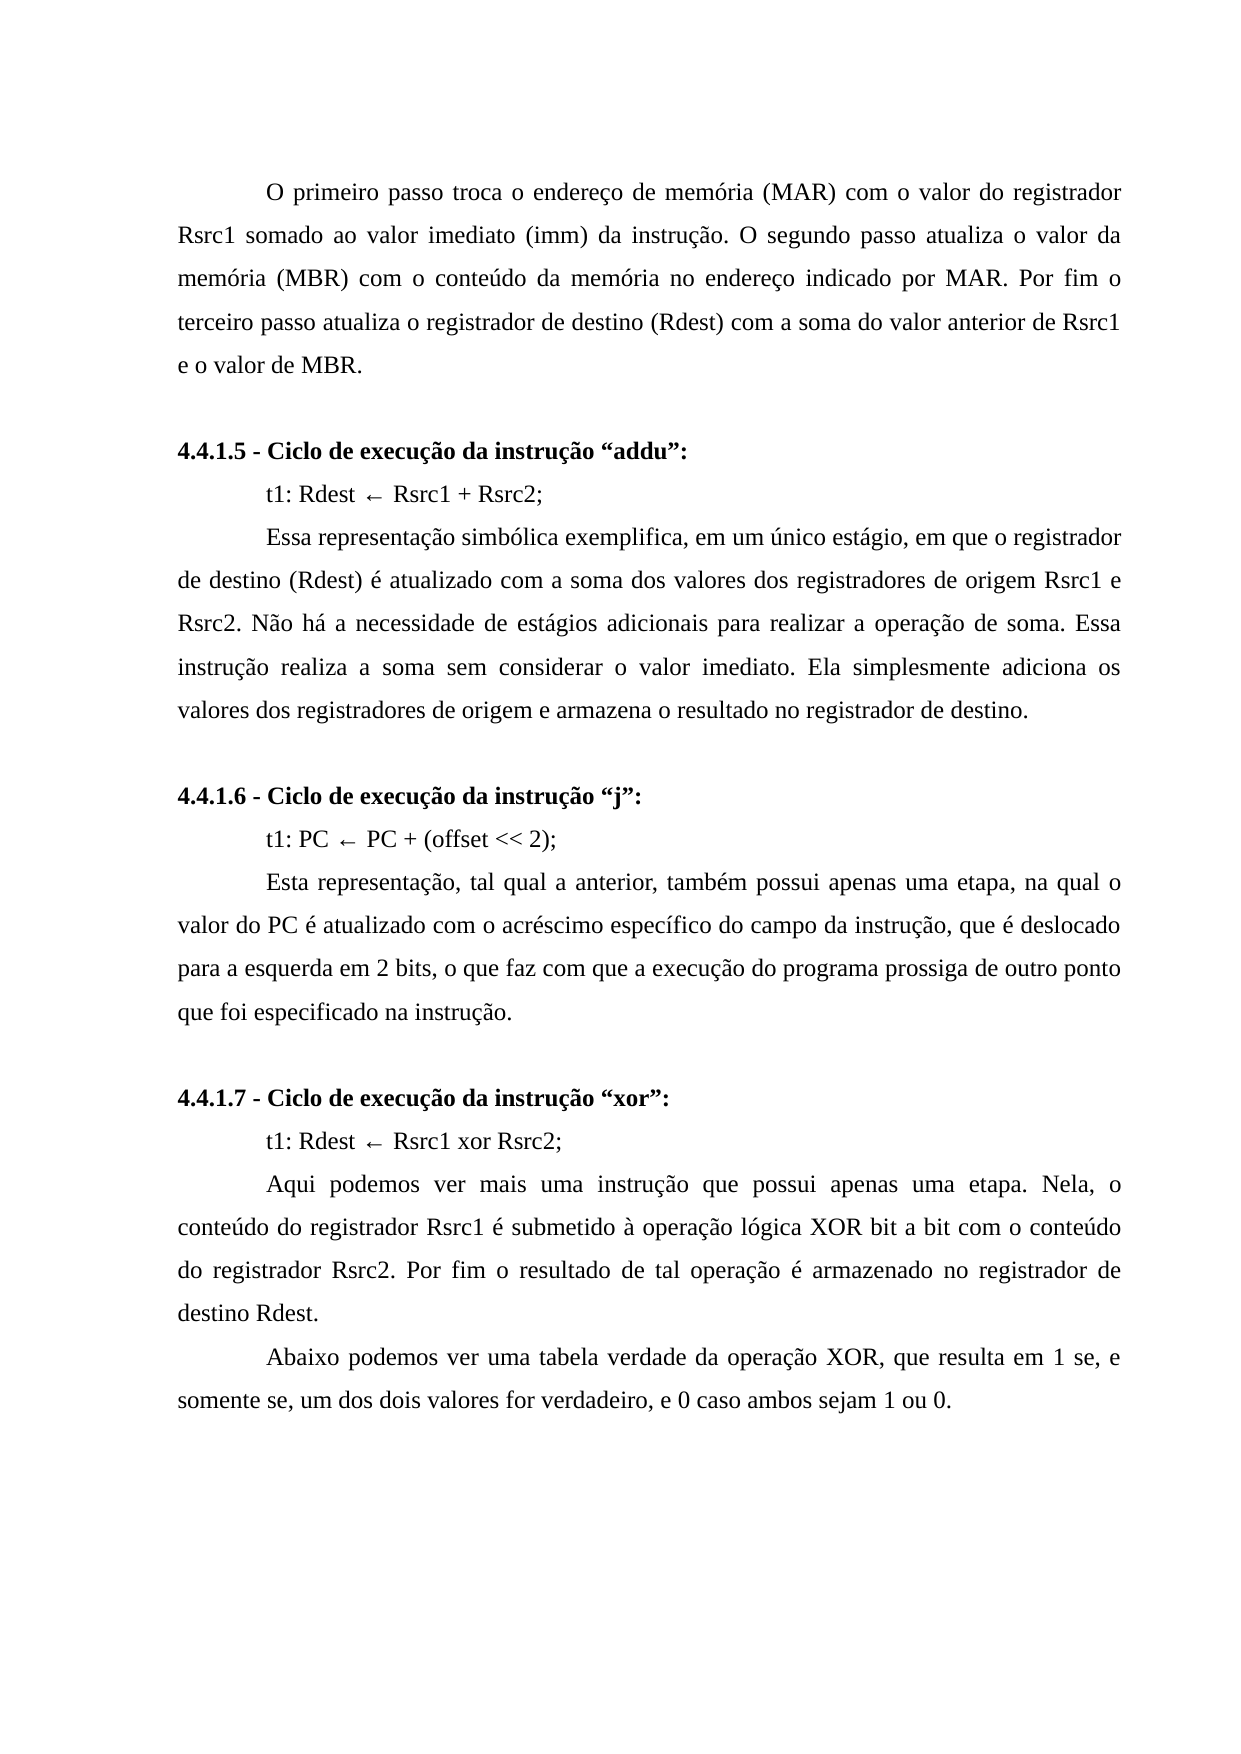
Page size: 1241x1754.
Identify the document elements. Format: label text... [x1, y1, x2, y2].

text t1: PC ← PC + (offset << 2); [177, 824, 1122, 853]
text t1: Rdest ← Rsrc1 xor Rsrc2; [177, 1126, 1122, 1155]
text Abaixo podemos ver uma tabela verdade da operação XOR, que resulta em 1 se, e somente se, um dos dois valores for verdadeiro, e 0 caso ambos sejam 1 ou 0. [177, 1342, 1122, 1413]
text 4.4.1.6 - Ciclo de execução da instrução “j”: [177, 781, 1122, 810]
text Esta representação, tal qual a anterior, também possui apenas uma etapa, na qual o valor do PC é atualizado com o acréscimo específico do campo da instrução, que é deslocado para a esquerda em 2 bits, o que faz com que a execução do programa prossiga de outro ponto que foi especificado na instrução. [177, 867, 1122, 1025]
text 4.4.1.5 - Ciclo de execução da instrução “addu”: [177, 436, 1122, 465]
text Essa representação simbólica exemplifica, em um único estágio, em que o registrador de destino (Rdest) é atualizado com a soma dos valores dos registradores de origem Rsrc1 e Rsrc2. Não há a necessidade de estágios adicionais para realizar a operação de soma. Essa instrução realiza a soma sem considerar o valor imediato. Ela simplesmente adiciona os valores dos registradores de origem e armazena o resultado no registrador de destino. [177, 522, 1122, 723]
text Aqui podemos ver mais uma instrução que possui apenas uma etapa. Nela, o conteúdo do registrador Rsrc1 é submetido à operação lógica XOR bit a bit com o conteúdo do registrador Rsrc2. Por fim o resultado de tal operação é armazenado no registrador de destino Rdest. [177, 1169, 1122, 1327]
text 4.4.1.7 - Ciclo de execução da instrução “xor”: [177, 1083, 1122, 1112]
text t1: Rdest ← Rsrc1 + Rsrc2; [177, 479, 1122, 508]
text O primeiro passo troca o endereço de memória (MAR) com o valor do registrador Rsrc1 somado ao valor imediato (imm) da instrução. O segundo passo atualiza o valor da memória (MBR) com o conteúdo da memória no endereço indicado por MAR. Por fim o terceiro passo atualiza o registrador de destino (Rdest) com a soma do valor anterior de Rsrc1 e o valor de MBR. [177, 177, 1122, 378]
